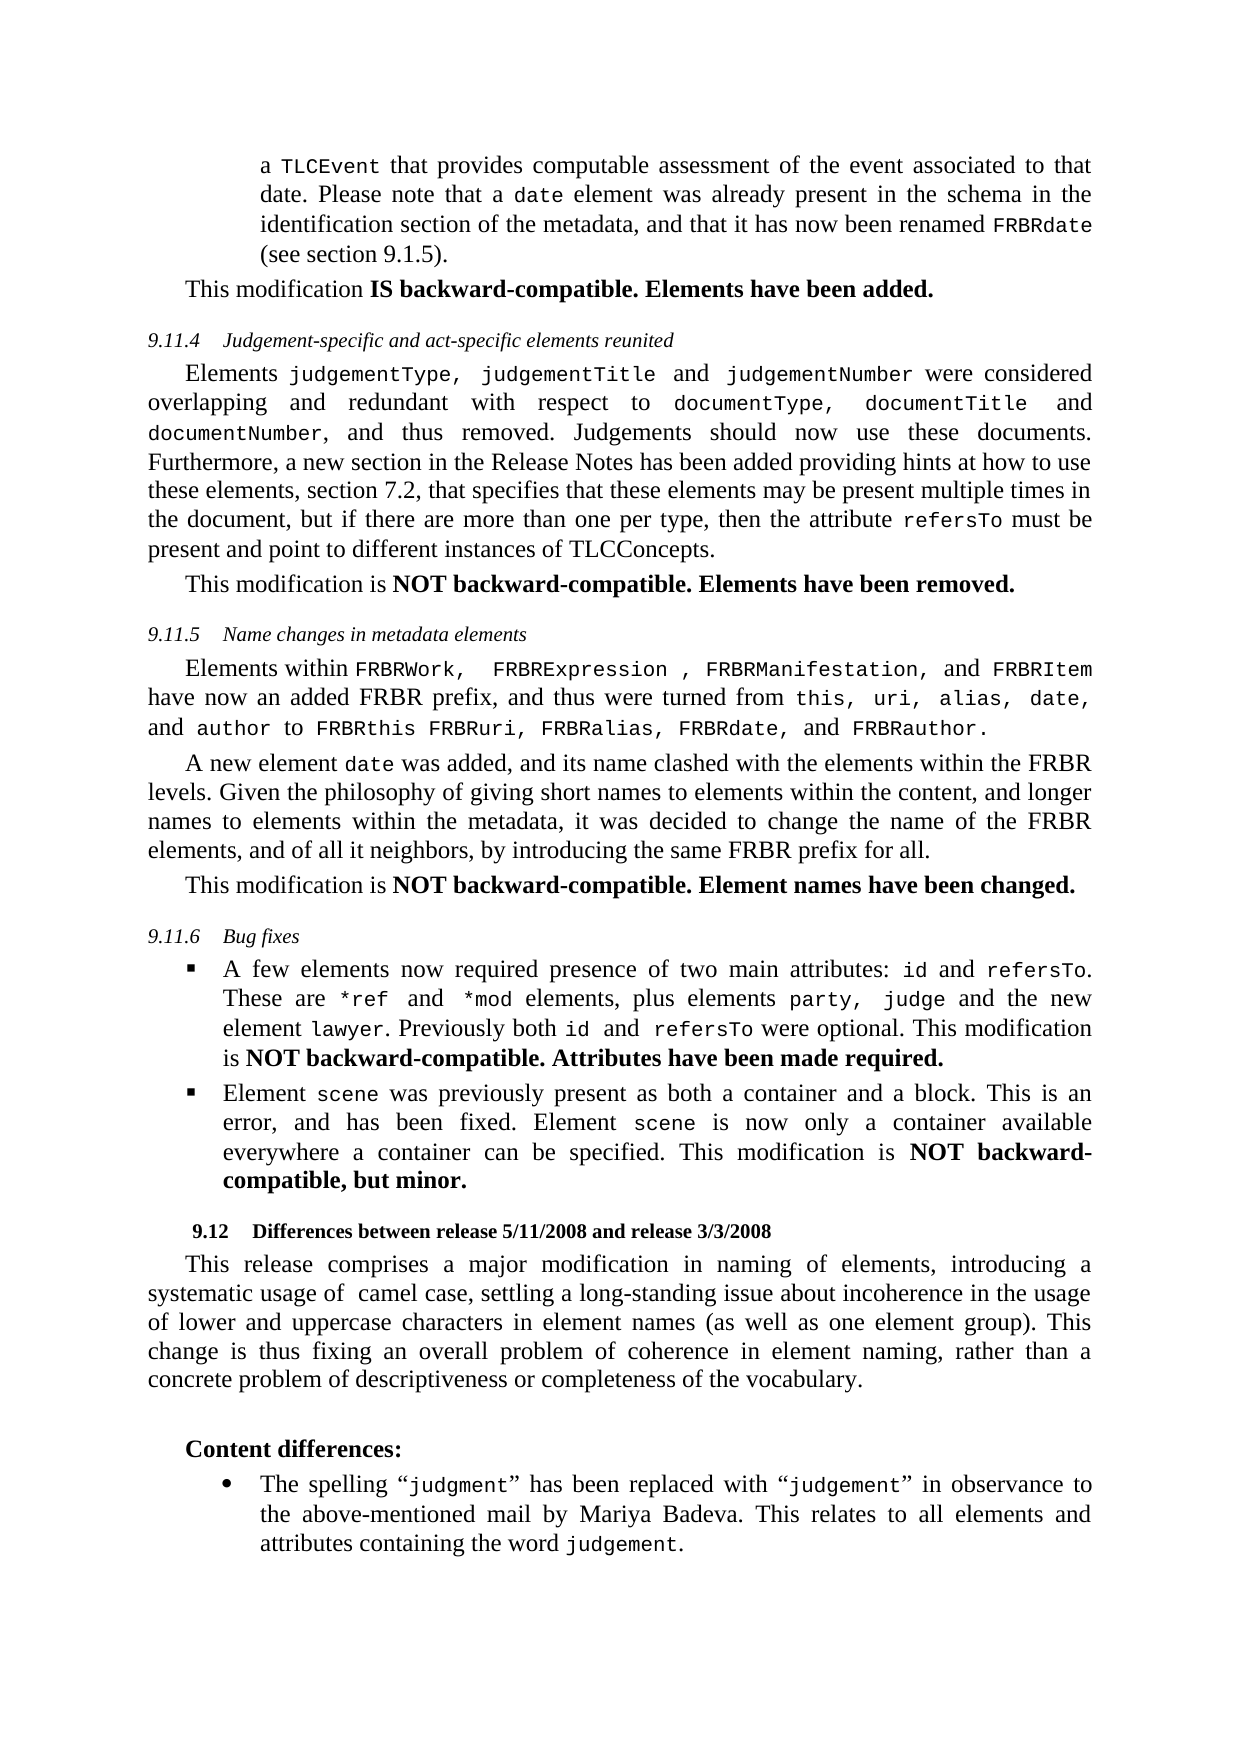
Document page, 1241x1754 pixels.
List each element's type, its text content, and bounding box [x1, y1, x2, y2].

subtitle Judgement-specific and act-specific elements reunited [148, 327, 1092, 352]
list a TLCEvent that provides computable assessment of the event associated to that date. Please note that a date element was already present in the schema in the identification section of the metadata, and that it has now been renamed FRBRdate (see section 9.1.5). [222, 150, 1092, 267]
list The spelling “judgment” has been replaced with “judgement” in observance to the above-mentioned mail by Mariya Badeva. This relates to all elements and attributes containing the word judgement. [222, 1469, 1092, 1557]
subtitle Differences between release 5/11/2008 and release 3/3/2008 [192, 1219, 1092, 1243]
text This modification is NOT backward-compatible. Element names have been changed. [148, 870, 1092, 898]
text This modification IS backward-compatible. Elements have been added. [148, 274, 1092, 302]
list A few elements now required presence of two main attributes: id and refersTo. These are *ref and *mod elements, plus elements party, judge and the new element lawyer. Previously both id and refersTo were optional. This modification is NOT backward-compatible. Attributes have been made required. [185, 954, 1092, 1071]
text A new element date was added, and its name clashed with the elements within the FRBR levels. Given the philosophy of giving short names to elements within the content, and longer names to elements within the metadata, it was decided to change the name of the FRBR elements, and of all it neighbors, by introducing the same FRBR prefix for all. [148, 748, 1092, 863]
subtitle Name changes in metadata elements [148, 622, 1092, 646]
text Elements within FRBRWork, FRBRExpression , FRBRManifestation, and FRBRItem have now an added FRBR prefix, and thus were turned from this, uri, alias, date, and author to FRBRthis FRBRuri, FRBRalias, FRBRdate, and FRBRauthor. [148, 653, 1092, 741]
list Element scene was previously present as both a container and a block. This is an error, and has been fixed. Element scene is now only a container available everywhere a container can be specified. This modification is NOT backward-compatible, but minor. [185, 1078, 1092, 1194]
text Content differences: [148, 1434, 1092, 1463]
text Elements judgementType, judgementTitle and judgementNumber were considered overlapping and redundant with respect to documentType, documentTitle and documentNumber, and thus removed. Judgements should now use these documents. Furthermore, a new section in the Release Notes has been added providing hints at how to use these elements, section 7.2, that specifies that these elements may be present multiple times in the document, but if there are more than one per type, then the attribute refersTo must be present and point to different instances of TLCConcepts. [148, 358, 1092, 562]
text This release comprises a major modification in naming of elements, introducing a systematic usage of camel case, settling a long-standing issue about incoherence in the usage of lower and uppercase characters in element names (as well as one element group). This change is thus fixing an overall problem of coherence in element naming, rather than a concrete problem of descriptiveness or completeness of the vocabulary. [148, 1249, 1092, 1393]
text This modification is NOT backward-compatible. Elements have been removed. [148, 569, 1092, 597]
subtitle Bug fixes [148, 923, 1092, 948]
